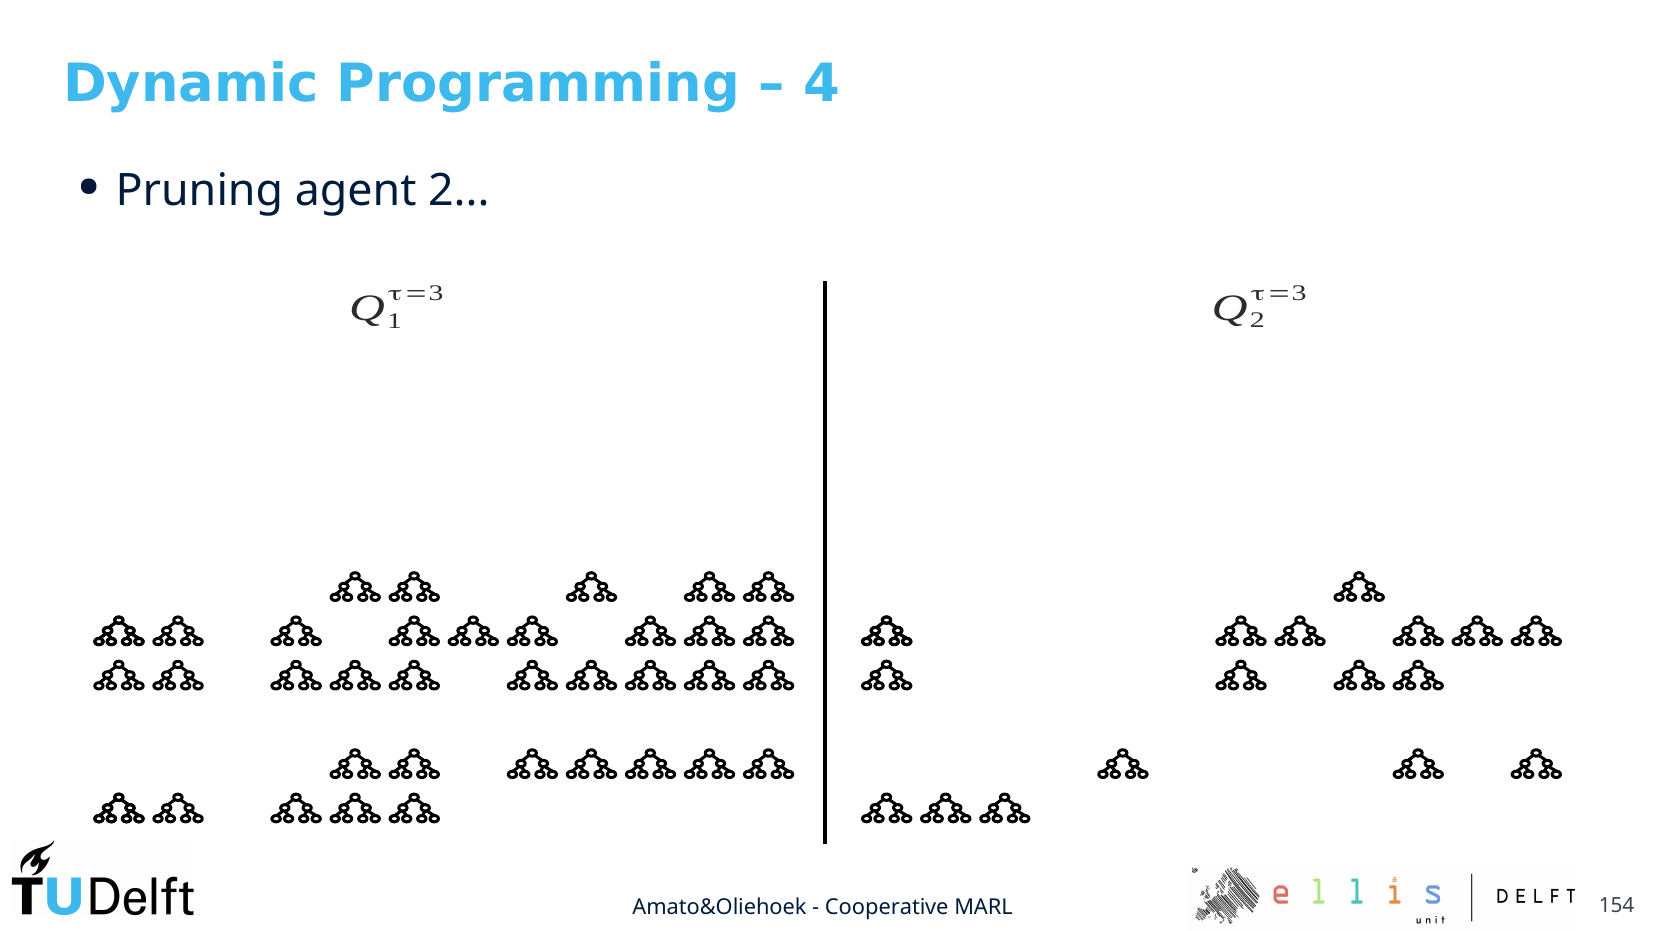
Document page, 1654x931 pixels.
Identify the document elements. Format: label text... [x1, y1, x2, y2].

list Pruning agent 2... [63, 161, 1571, 776]
title Dynamic Programming – 4 [63, 12, 1571, 112]
picture [1186, 860, 1580, 931]
chart [343, 281, 450, 334]
picture [11, 840, 195, 917]
chart [1206, 281, 1314, 334]
